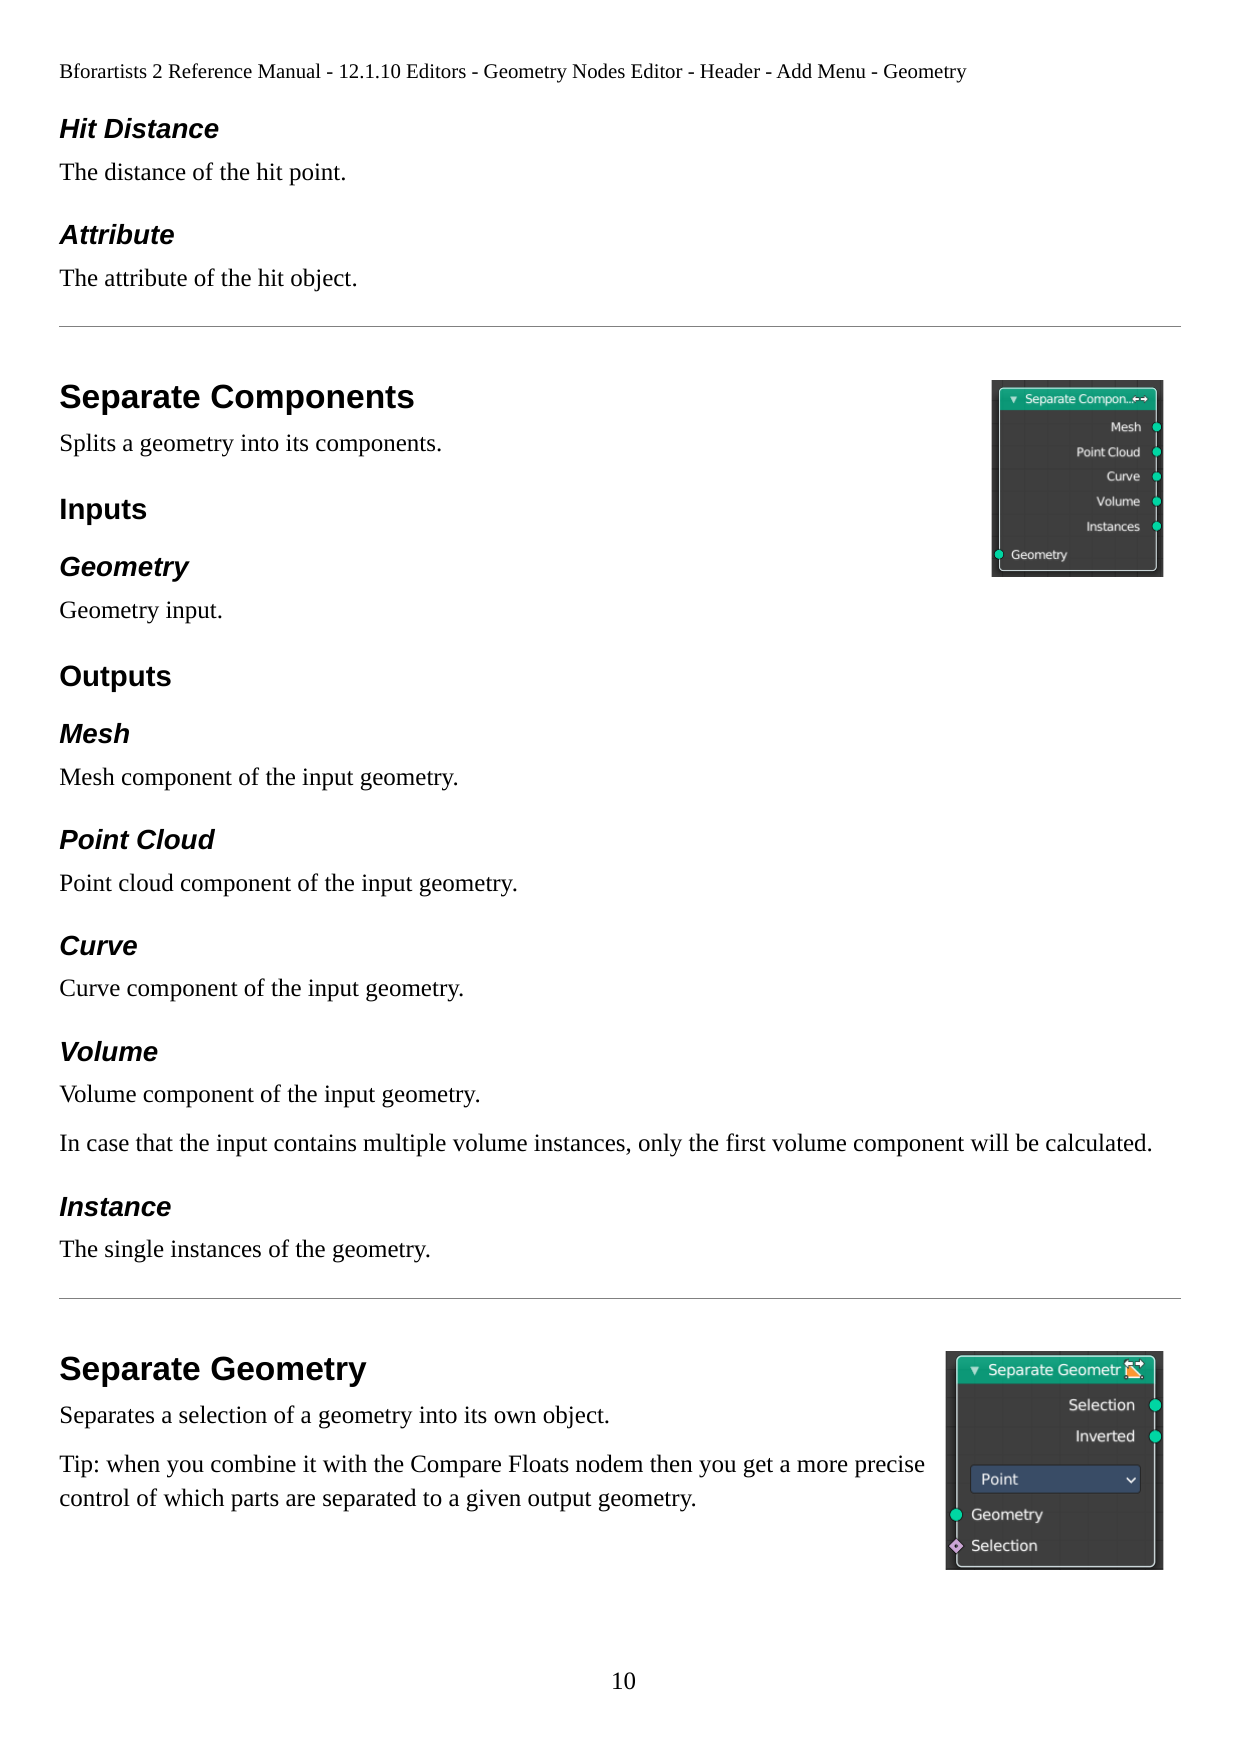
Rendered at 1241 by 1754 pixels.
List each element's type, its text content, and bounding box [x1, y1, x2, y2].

text The attribute of the hit object. [59, 263, 1181, 292]
subtitle Curve [59, 929, 1181, 961]
text Separates a selection of a geometry into its own object. [59, 1400, 945, 1428]
subtitle Inputs [59, 492, 991, 526]
subtitle Instance [59, 1190, 1181, 1222]
text Tip: when you combine it with the Compare Floats nodem then you get a more precise control of which parts are separated to a given output geometry. [59, 1449, 945, 1512]
text The single instances of the geometry. [59, 1234, 1181, 1263]
picture [991, 380, 1164, 577]
subtitle Geometry [59, 551, 1181, 582]
subtitle Mesh [59, 717, 1181, 749]
text Mesh component of the input geometry. [59, 762, 1181, 790]
text Splits a geometry into its components. [59, 428, 991, 457]
text Geometry input. [59, 595, 1181, 624]
text Point cloud component of the input geometry. [59, 868, 1181, 896]
subtitle Separate Components [59, 377, 1181, 416]
subtitle Point Cloud [59, 823, 1181, 855]
text In case that the input contains multiple volume instances, only the first volume component will be calculated. [59, 1128, 1181, 1157]
subtitle Outputs [59, 658, 1181, 692]
subtitle Hit Distance [59, 113, 1181, 144]
subtitle Attribute [59, 218, 1181, 250]
subtitle Volume [59, 1035, 1181, 1067]
text The distance of the hit point. [59, 157, 1181, 186]
text Curve component of the input geometry. [59, 973, 1181, 1002]
picture [945, 1351, 1164, 1570]
text Volume component of the input geometry. [59, 1079, 1181, 1108]
subtitle Separate Geometry [59, 1348, 1181, 1387]
subtitle [1164, 492, 1181, 526]
